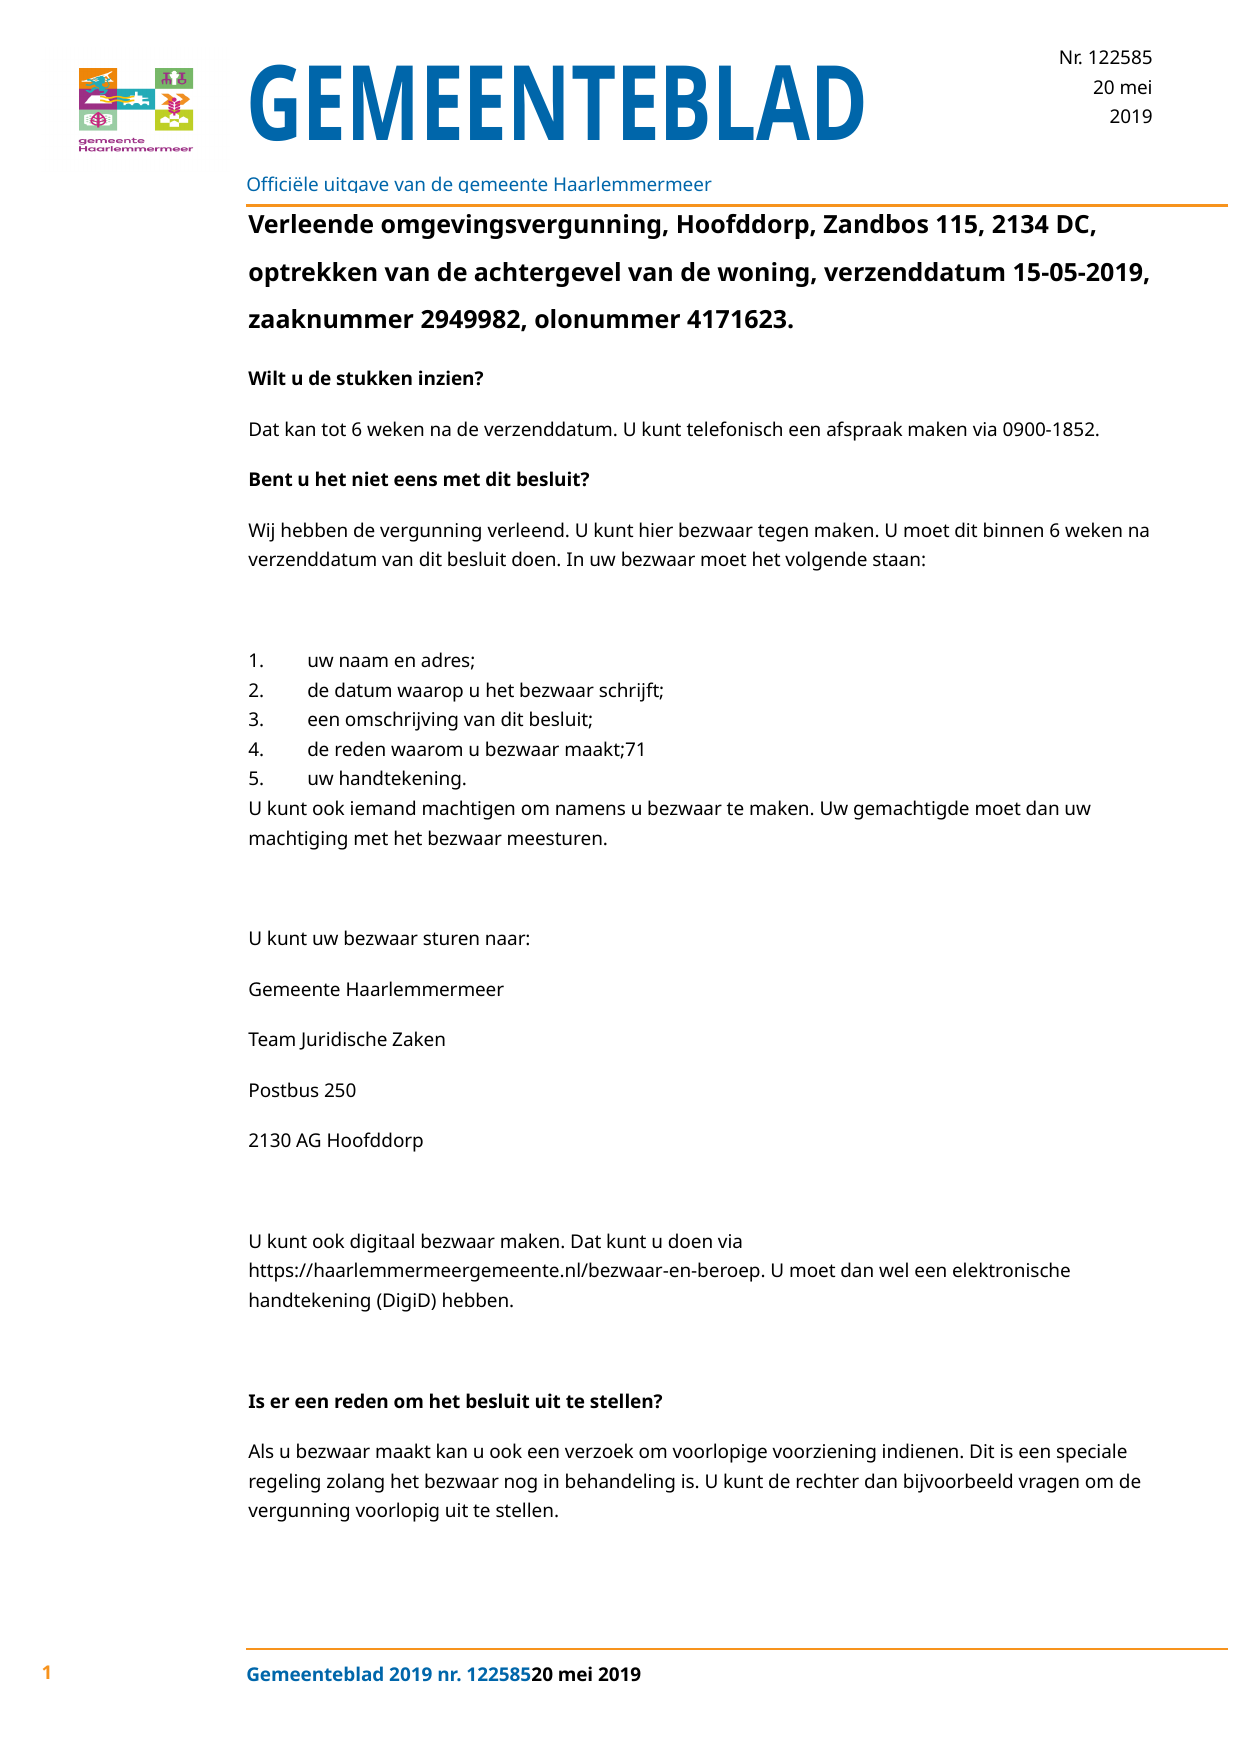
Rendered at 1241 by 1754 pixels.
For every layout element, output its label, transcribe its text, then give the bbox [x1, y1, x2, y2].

list uw handtekening. [248, 766, 1152, 791]
text Bent u het niet eens met dit besluit? [248, 466, 1152, 492]
list de datum waarop u het bezwaar schrijft; [248, 677, 1152, 702]
picture [41, 47, 231, 172]
list uw naam en adres; [248, 647, 1152, 673]
text U kunt ook iemand machtigen om namens u bezwaar te maken. Uw gemachtigde moet dan uw machtiging met het bezwaar meesturen. [248, 795, 1152, 850]
list een omschrijving van dit besluit; [248, 706, 1152, 732]
text Dat kan tot 6 weken na de verzenddatum. U kunt telefonisch een afspraak maken via 0900-1852. [248, 416, 1152, 442]
list de reden waarom u bezwaar maakt;71 [248, 736, 1152, 762]
text Verleende omgevingsvergunning, Hoofddorp, Zandbos 115, 2134 DC, optrekken van de achtergevel van de woning, verzenddatum 15-05-2019, zaaknummer 2949982, olonummer 4171623. [248, 207, 1152, 336]
text 2130 AG Hoofddorp [248, 1127, 1152, 1153]
text Team Juridische Zaken [248, 1026, 1152, 1052]
text Is er een reden om het besluit uit te stellen? [248, 1388, 1152, 1414]
text U kunt ook digitaal bezwaar maken. Dat kunt u doen via https://haarlemmermeergemeente.nl/bezwaar-en-beroep. U moet dan wel een elektronische handtekening (DigiD) hebben. [248, 1228, 1152, 1313]
text U kunt uw bezwaar sturen naar: [248, 926, 1152, 951]
text Wilt u de stukken inzien? [248, 366, 1152, 391]
text Als u bezwaar maakt kan u ook een verzoek om voorlopige voorziening indienen. Dit is een speciale regeling zolang het bezwaar nog in behandeling is. U kunt de rechter dan bijvoorbeeld vragen om de vergunning voorlopig uit te stellen. [248, 1438, 1152, 1523]
text Wij hebben de vergunning verleend. U kunt hier bezwaar tegen maken. U moet dit binnen 6 weken na verzenddatum van dit besluit doen. In uw bezwaar moet het volgende staan: [248, 517, 1152, 572]
text Postbus 250 [248, 1077, 1152, 1102]
text Gemeente Haarlemmermeer [248, 976, 1152, 1002]
